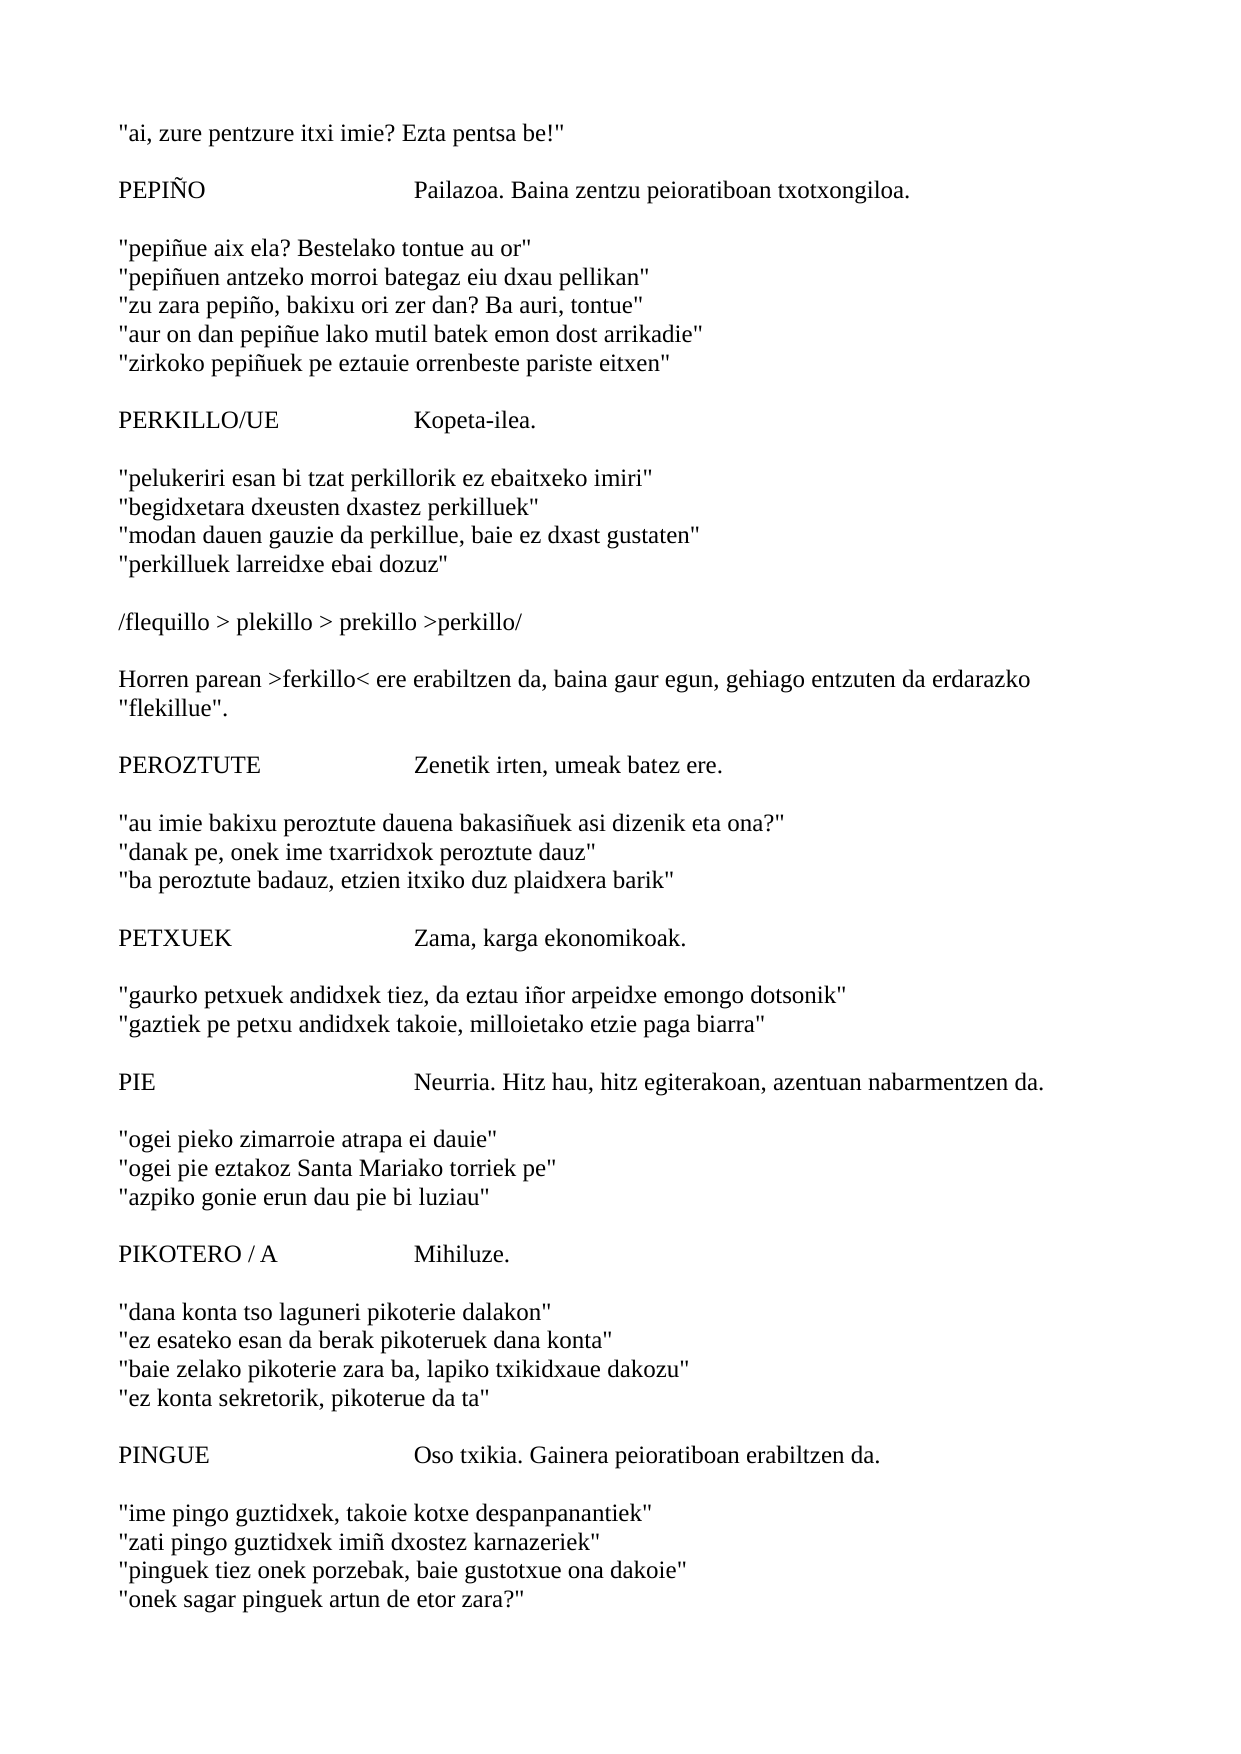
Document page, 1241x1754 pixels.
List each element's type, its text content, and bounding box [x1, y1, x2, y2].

text "onek sagar pinguek artun de etor zara?" [118, 1584, 1122, 1613]
text "azpiko gonie erun dau pie bi luziau" [118, 1182, 1122, 1211]
text "gaurko petxuek andidxek tiez, da eztau iñor arpeidxe emongo dotsonik" [118, 981, 1122, 1009]
text "baie zelako pikoterie zara ba, lapiko txikidxaue dakozu" [118, 1354, 1122, 1383]
text PIE Neurria. Hitz hau, hitz egiterakoan, azentuan nabarmentzen da. [118, 1067, 1122, 1096]
text "ba peroztute badauz, etzien itxiko duz plaidxera barik" [118, 866, 1122, 894]
text PEROZTUTE Zenetik irten, umeak batez ere. [118, 751, 1122, 779]
text "ez konta sekretorik, pikoterue da ta" [118, 1383, 1122, 1412]
text "au imie bakixu peroztute dauena bakasiñuek asi dizenik eta ona?" [118, 808, 1122, 837]
text PETXUEK Zama, karga ekonomikoak. [118, 923, 1122, 952]
text "ogei pie eztakoz Santa Mariako torriek pe" [118, 1153, 1122, 1182]
text PERKILLO/UE Kopeta-ilea. [118, 406, 1122, 434]
text "zu zara pepiño, bakixu ori zer dan? Ba auri, tontue" [118, 291, 1122, 319]
text PINGUE Oso txikia. Gainera peioratiboan erabiltzen da. [118, 1441, 1122, 1469]
text "danak pe, onek ime txarridxok peroztute dauz" [118, 837, 1122, 866]
text /flequillo > plekillo > prekillo >perkillo/ [118, 607, 1122, 636]
text "ime pingo guztidxek, takoie kotxe despanpanantiek" [118, 1498, 1122, 1527]
text "perkilluek larreidxe ebai dozuz'' [118, 549, 1122, 578]
text "zirkoko pepiñuek pe eztauie orrenbeste pariste eitxen" [118, 348, 1122, 377]
text "pepiñue aix ela? Bestelako tontue au or" [118, 233, 1122, 262]
text "zati pingo guztidxek imiñ dxostez karnazeriek" [118, 1527, 1122, 1556]
text "pinguek tiez onek porzebak, baie gustotxue ona dakoie" [118, 1556, 1122, 1584]
text Horren parean >ferkillo< ere erabiltzen da, baina gaur egun, gehiago entzuten da erdarazko "flekillue". [118, 664, 1122, 722]
text PEPIÑO Pailazoa. Baina zentzu peioratiboan txotxongiloa. [118, 176, 1122, 204]
text "ez esateko esan da berak pikoteruek dana konta" [118, 1326, 1122, 1354]
text "ogei pieko zimarroie atrapa ei dauie" [118, 1124, 1122, 1153]
text "aur on dan pepiñue lako mutil batek emon dost arrikadie" [118, 319, 1122, 348]
text PIKOTERO / A Mihiluze. [118, 1239, 1122, 1268]
text "gaztiek pe petxu andidxek takoie, milloietako etzie paga biarra" [118, 1009, 1122, 1038]
text "pelukeriri esan bi tzat perkillorik ez ebaitxeko imiri" [118, 463, 1122, 492]
text "pepiñuen antzeko morroi bategaz eiu dxau pellikan" [118, 262, 1122, 291]
text "begidxetara dxeusten dxastez perkilluek" [118, 492, 1122, 521]
text "modan dauen gauzie da perkillue, baie ez dxast gustaten" [118, 521, 1122, 549]
text "dana konta tso laguneri pikoterie dalakon" [118, 1297, 1122, 1326]
text "ai, zure pentzure itxi imie? Ezta pentsa be!" [118, 118, 1122, 147]
